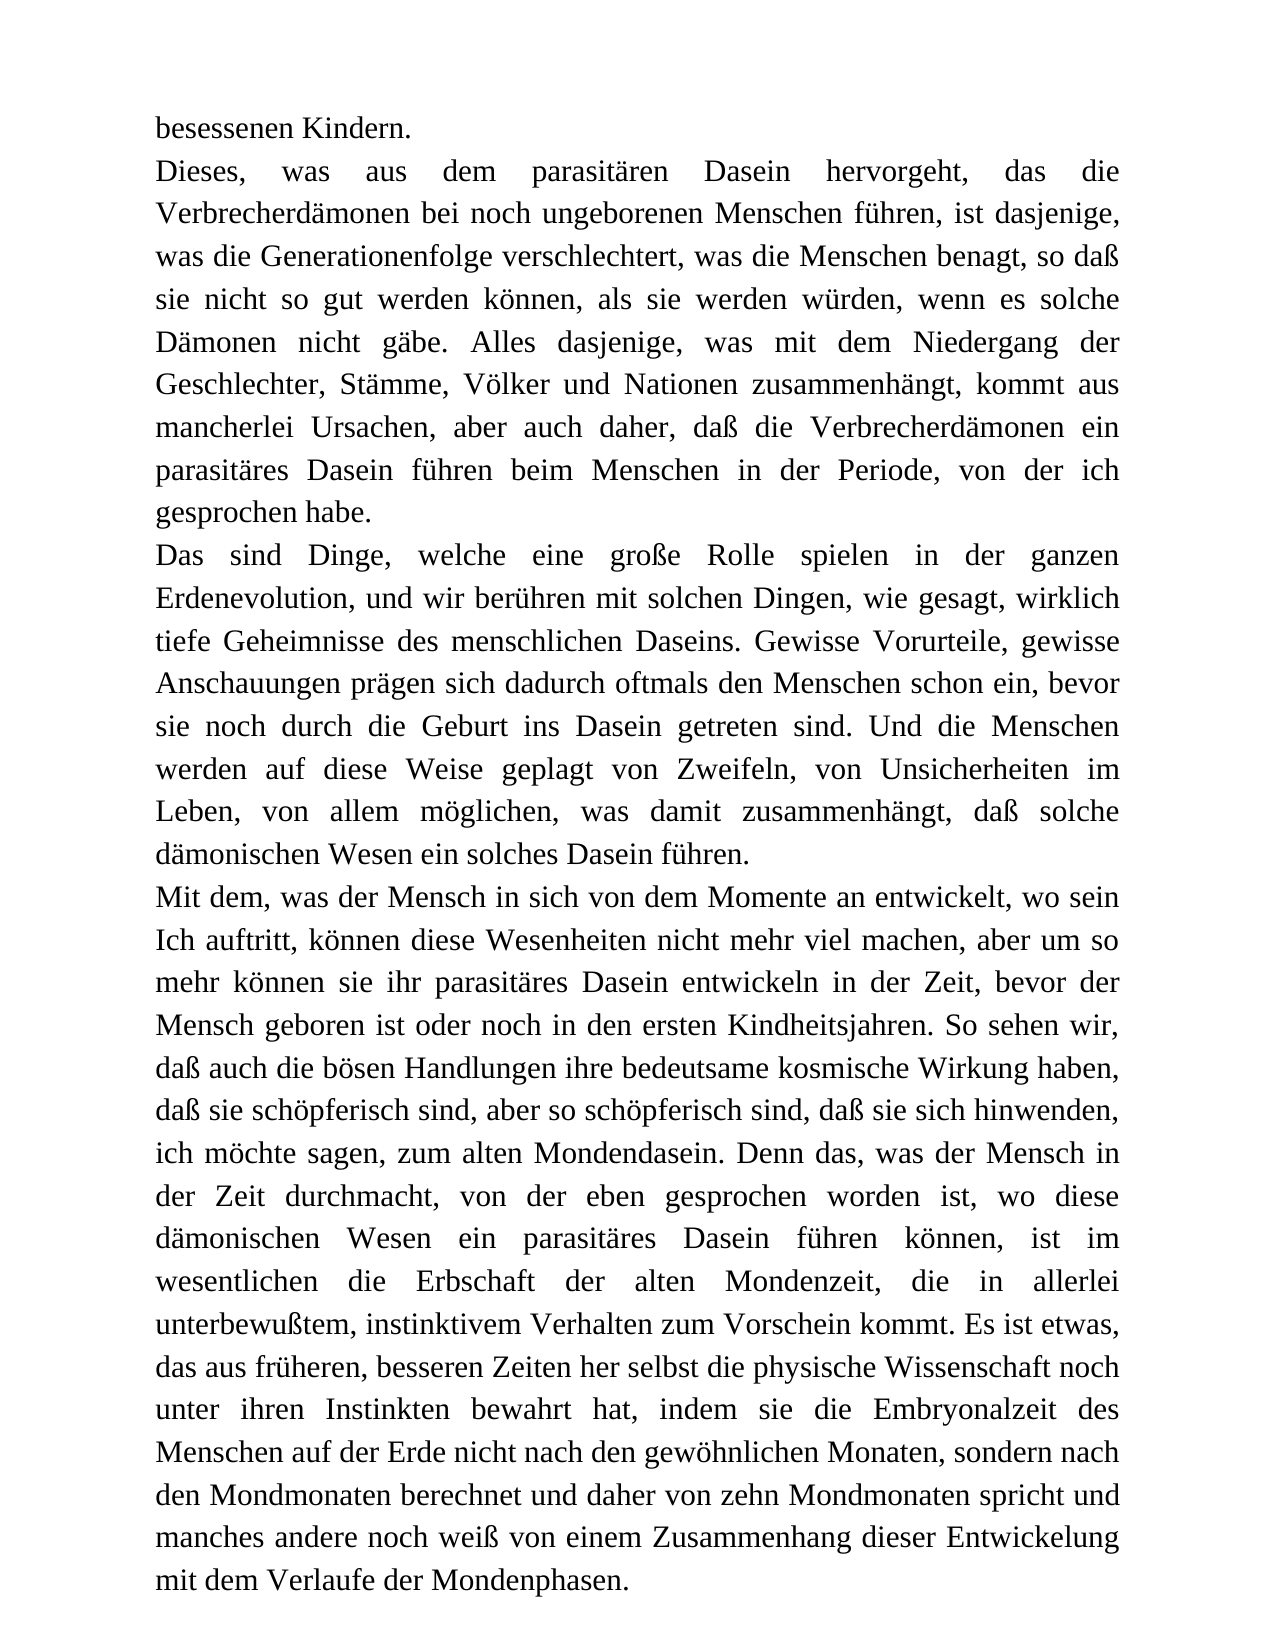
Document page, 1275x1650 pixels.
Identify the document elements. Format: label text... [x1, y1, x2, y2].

text besessenen Kindern. [155, 109, 1121, 145]
text Mit dem, was der Mensch in sich von dem Momente an entwickelt, wo sein Ich auftritt, können diese Wesenheiten nicht mehr viel machen, aber um so mehr können sie ihr parasitäres Dasein entwickeln in der Zeit, bevor der Mensch geboren ist oder noch in den ersten Kindheitsjahren. So sehen wir, daß auch die bösen Handlungen ihre bedeutsame kosmische Wirkung haben, daß sie schöpferisch sind, aber so schöpferisch sind, daß sie sich hinwenden, ich möchte sagen, zum alten Mondendasein. Denn das, was der Mensch in der Zeit durchmacht, von der eben gesprochen worden ist, wo diese dämonischen Wesen ein parasitäres Dasein führen können, ist im wesentlichen die Erbschaft der alten Mondenzeit, die in allerlei unterbewußtem, instinktivem Verhalten zum Vorschein kommt. Es ist etwas, das aus früheren, besseren Zeiten her selbst die physische Wissenschaft noch unter ihren Instinkten bewahrt hat, indem sie die Embryonalzeit des Menschen auf der Erde nicht nach den gewöhnlichen Monaten, sondern nach den Mondmonaten berechnet und daher von zehn Mondmonaten spricht und manches andere noch weiß von einem Zusammenhang dieser Entwickelung mit dem Verlaufe der Mondenphasen. [155, 878, 1121, 1597]
text Das sind Dinge, welche eine große Rolle spielen in der ganzen Erdenevolution, und wir berühren mit solchen Dingen, wie gesagt, wirklich tiefe Geheimnisse des menschlichen Daseins. Gewisse Vorurteile, gewisse Anschauungen prägen sich dadurch oftmals den Menschen schon ein, bevor sie noch durch die Geburt ins Dasein getreten sind. Und die Menschen werden auf diese Weise geplagt von Zweifeln, von Unsicherheiten im Leben, von allem möglichen, was damit zusammenhängt, daß solche dämonischen Wesen ein solches Dasein führen. [155, 536, 1121, 871]
text Dieses, was aus dem parasitären Dasein hervorgeht, das die Verbrecherdämonen bei noch ungeborenen Menschen führen, ist dasjenige, was die Generationenfolge verschlechtert, was die Menschen benagt, so daß sie nicht so gut werden können, als sie werden würden, wenn es solche Dämonen nicht gäbe. Alles dasjenige, was mit dem Niedergang der Geschlechter, Stämme, Völker und Nationen zusammenhängt, kommt aus mancherlei Ursachen, aber auch daher, daß die Verbrecherdämonen ein parasitäres Dasein führen beim Menschen in der Periode, von der ich gesprochen habe. [155, 152, 1121, 529]
